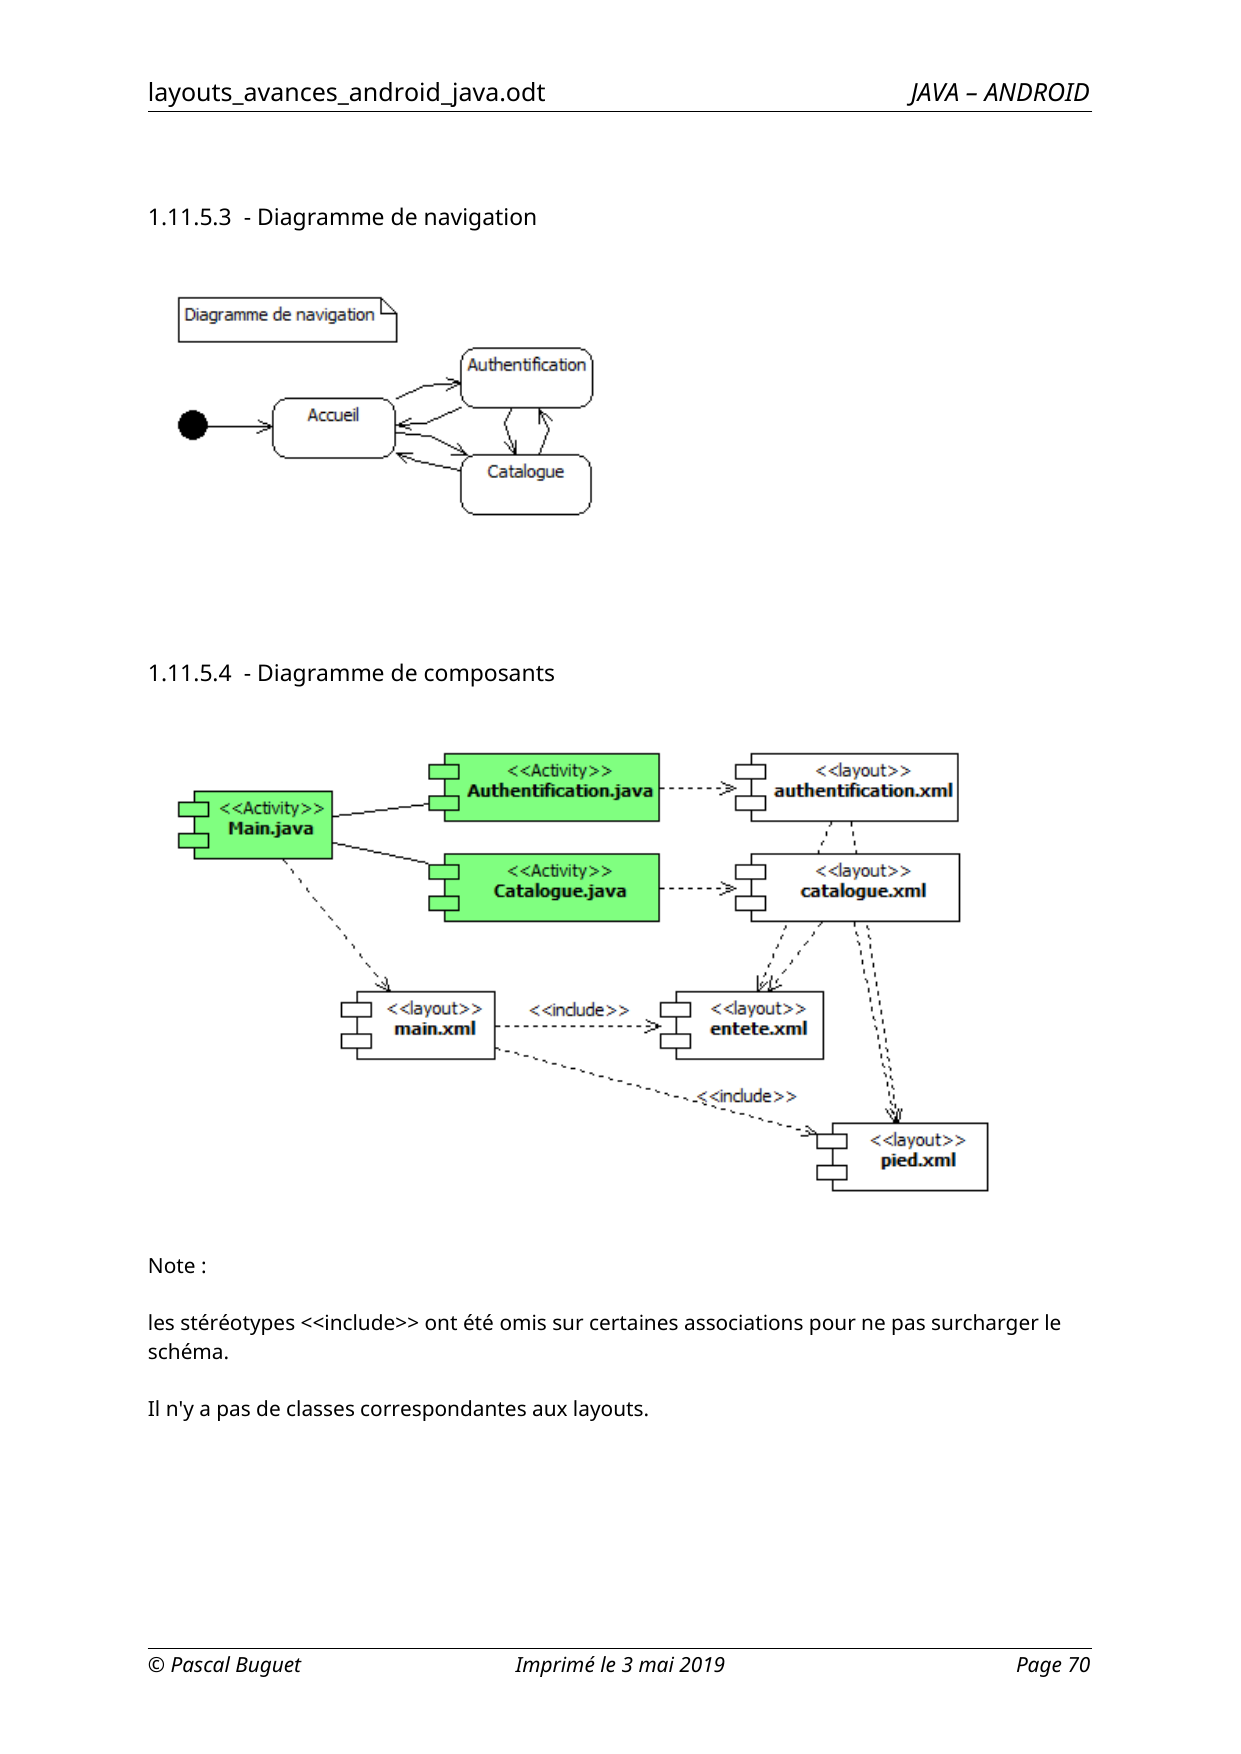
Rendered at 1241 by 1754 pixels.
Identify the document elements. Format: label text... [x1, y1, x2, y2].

text Il n'y a pas de classes correspondantes aux layouts. [148, 1394, 1092, 1422]
picture [147, 723, 1020, 1223]
text les stéréotypes <<include>> ont été omis sur certaines associations pour ne pas surcharger le schéma. [148, 1308, 1092, 1365]
picture [147, 267, 625, 547]
subtitle - Diagramme de navigation [148, 201, 1092, 232]
text Note : [148, 1251, 1092, 1280]
subtitle - Diagramme de composants [148, 657, 1092, 688]
